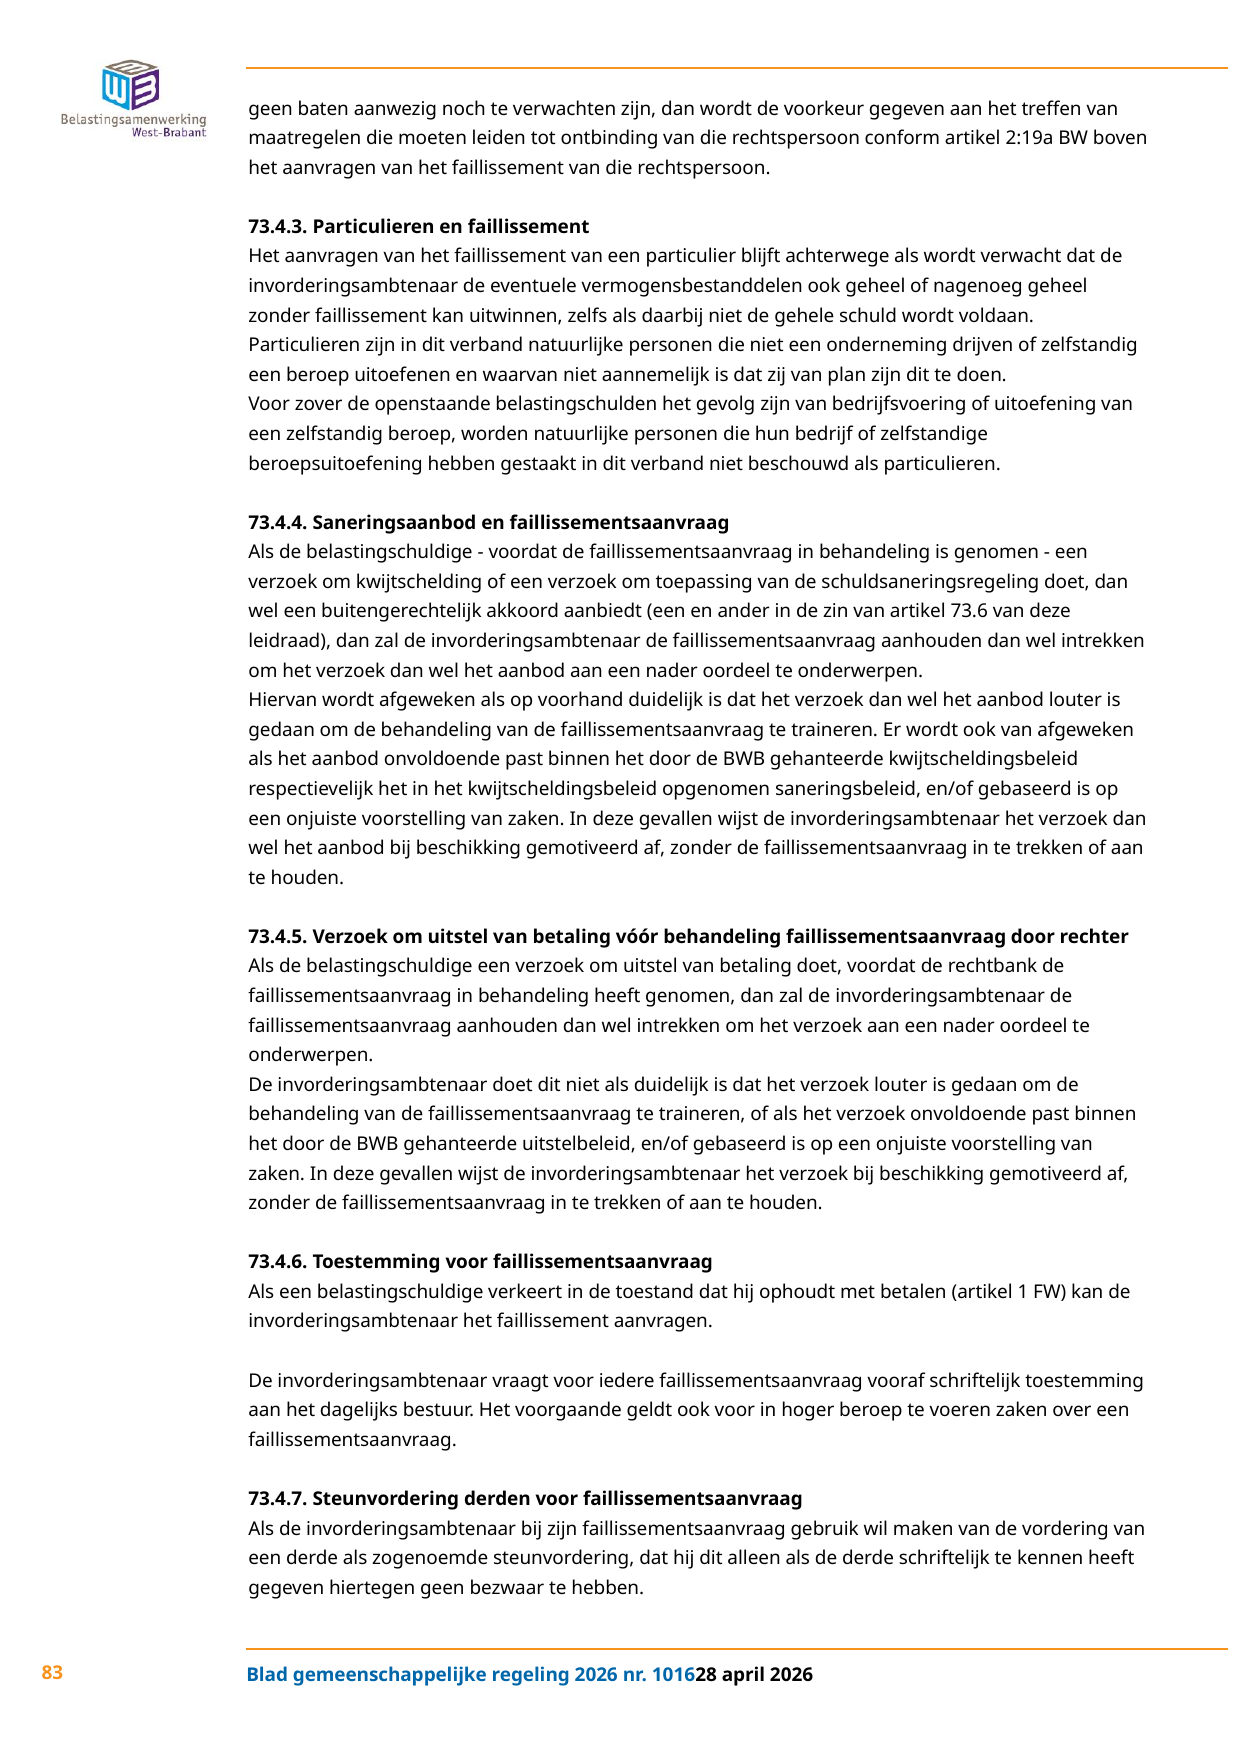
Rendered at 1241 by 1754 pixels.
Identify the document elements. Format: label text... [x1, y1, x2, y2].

text Als de belastingschuldige een verzoek om uitstel van betaling doet, voordat de rechtbank de faillissementsaanvraag in behandeling heeft genomen, dan zal de invorderingsambtenaar de faillissementsaanvraag aanhouden dan wel intrekken om het verzoek aan een nader oordeel te onderwerpen. [248, 953, 1152, 1067]
text De invorderingsambtenaar vraagt voor iedere faillissementsaanvraag vooraf schriftelijk toestemming aan het dagelijks bestuur. Het voorgaande geldt ook voor in hoger beroep te voeren zaken over een faillissementsaanvraag. [248, 1367, 1152, 1452]
text Als de invorderingsambtenaar bij zijn faillissementsaanvraag gebruik wil maken van de vordering van een derde als zogenoemde steunvordering, dat hij dit alleen als de derde schriftelijk te kennen heeft gegeven hiertegen geen bezwaar te hebben. [248, 1515, 1152, 1600]
text De invorderingsambtenaar doet dit niet als duidelijk is dat het verzoek louter is gedaan om de behandeling van de faillissementsaanvraag te traineren, of als het verzoek onvoldoende past binnen het door de BWB gehanteerde uitstelbeleid, en/of gebaseerd is op een onjuiste voorstelling van zaken. In deze gevallen wijst de invorderingsambtenaar het verzoek bij beschikking gemotiveerd af, zonder de faillissementsaanvraag in te trekken of aan te houden. [248, 1071, 1152, 1215]
text Particulieren zijn in dit verband natuurlijke personen die niet een onderneming drijven of zelfstandig een beroep uitoefenen en waarvan niet aannemelijk is dat zij van plan zijn dit te doen. [248, 331, 1152, 387]
text geen baten aanwezig noch te verwachten zijn, dan wordt de voorkeur gegeven aan het treffen van maatregelen die moeten leiden tot ontbinding van die rechtspersoon conform artikel 2:19a BW boven het aanvragen van het faillissement van die rechtspersoon. [248, 95, 1152, 180]
picture [41, 47, 231, 172]
text Het aanvragen van het faillissement van een particulier blijft achterwege als wordt verwacht dat de invorderingsambtenaar de eventuele vermogensbestanddelen ook geheel of nagenoeg geheel zonder faillissement kan uitwinnen, zelfs als daarbij niet de gehele schuld wordt voldaan. [248, 243, 1152, 328]
text Als de belastingschuldige - voordat de faillissementsaanvraag in behandeling is genomen - een verzoek om kwijtschelding of een verzoek om toepassing van de schuldsaneringsregeling doet, dan wel een buitengerechtelijk akkoord aanbiedt (een en ander in de zin van artikel 73.6 van deze leidraad), dan zal de invorderingsambtenaar de faillissementsaanvraag aanhouden dan wel intrekken om het verzoek dan wel het aanbod aan een nader oordeel te onderwerpen. [248, 538, 1152, 683]
text Als een belastingschuldige verkeert in de toestand dat hij ophoudt met betalen (artikel 1 FW) kan de invorderingsambtenaar het faillissement aanvragen. [248, 1278, 1152, 1333]
text 73.4.7. Steunvordering derden voor faillissementsaanvraag [248, 1485, 1152, 1511]
text 73.4.4. Saneringsaanbod en faillissementsaanvraag [248, 509, 1152, 535]
text Hiervan wordt afgeweken als op voorhand duidelijk is dat het verzoek dan wel het aanbod louter is gedaan om de behandeling van de faillissementsaanvraag te traineren. Er wordt ook van afgeweken als het aanbod onvoldoende past binnen het door de BWB gehanteerde kwijtscheldingsbeleid respectievelijk het in het kwijtscheldingsbeleid opgenomen saneringsbeleid, en/of gebaseerd is op een onjuiste voorstelling van zaken. In deze gevallen wijst de invorderingsambtenaar het verzoek dan wel het aanbod bij beschikking gemotiveerd af, zonder de faillissementsaanvraag in te trekken of aan te houden. [248, 686, 1152, 890]
text 73.4.3. Particulieren en faillissement [248, 213, 1152, 239]
text 73.4.6. Toestemming voor faillissementsaanvraag [248, 1248, 1152, 1274]
text 73.4.5. Verzoek om uitstel van betaling vóór behandeling faillissementsaanvraag door rechter [248, 923, 1152, 949]
text Voor zover de openstaande belastingschulden het gevolg zijn van bedrijfsvoering of uitoefening van een zelfstandig beroep, worden natuurlijke personen die hun bedrijf of zelfstandige beroepsuitoefening hebben gestaakt in dit verband niet beschouwd als particulieren. [248, 391, 1152, 476]
